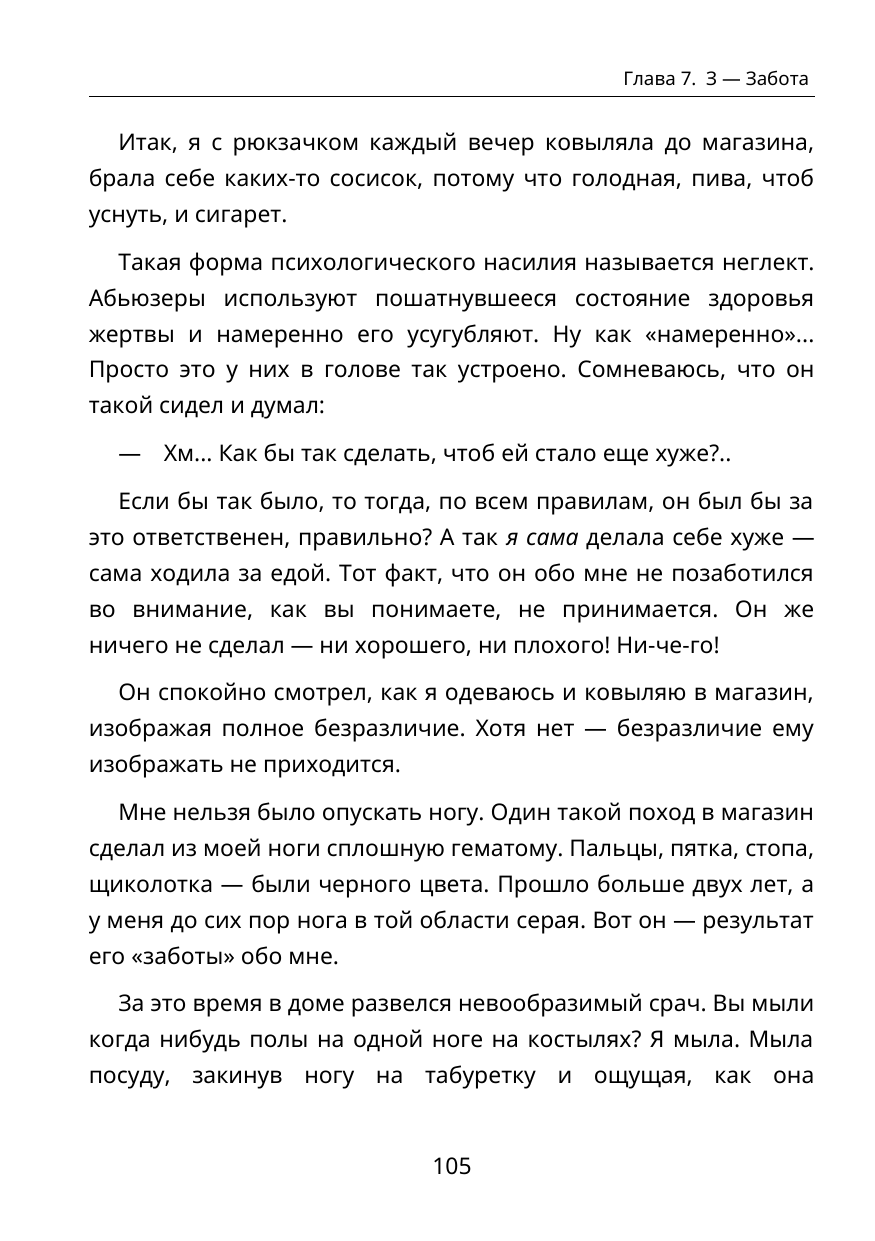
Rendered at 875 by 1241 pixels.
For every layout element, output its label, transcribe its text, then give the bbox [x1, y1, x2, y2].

text Если бы так было, то тогда, по всем правилам, он был бы за это ответственен, правильно? А так я сама делала себе хуже — сама ходила за едой. Тот факт, что он обо мне не позаботился во внимание, как вы понимаете, не принимается. Он же ничего не сделал — ни хорошего, ни плохого! Ни-че-го! [88, 485, 815, 660]
text Мне нельзя было опускать ногу. Один такой поход в магазин сделал из моей ноги сплошную гематому. Пальцы, пятка, стопа, щиколотка — были черного цвета. Прошло больше двух лет, а у меня до сих пор нога в той области серая. Вот он — результат его «заботы» обо мне. [88, 796, 815, 971]
text Итак, я с рюкзачком каждый вечер ковыляла до магазина, брала себе каких-то сосисок, потому что голодная, пива, чтоб уснуть, и сигарет. [88, 126, 815, 229]
list Хм... Как бы так сделать, чтоб ей стало еще хуже?.. [88, 437, 815, 468]
text Такая форма психологического насилия называется неглект. Абьюзеры используют пошатнувшееся состояние здоровья жертвы и намеренно его усугубляют. Ну как «намеренно»... Просто это у них в голове так устроено. Сомневаюсь, что он такой сидел и думал: [88, 246, 815, 421]
text За это время в доме развелся невообразимый срач. Вы мыли когда нибудь полы на одной ноге на костылях? Я мыла. Мыла посуду, закинув ногу на табуретку и ощущая, как она [88, 987, 815, 1090]
text Он спокойно смотрел, как я одеваюсь и ковыляю в магазин, изображая полное безразличие. Хотя нет — безразличие ему изображать не приходится. [88, 676, 815, 779]
